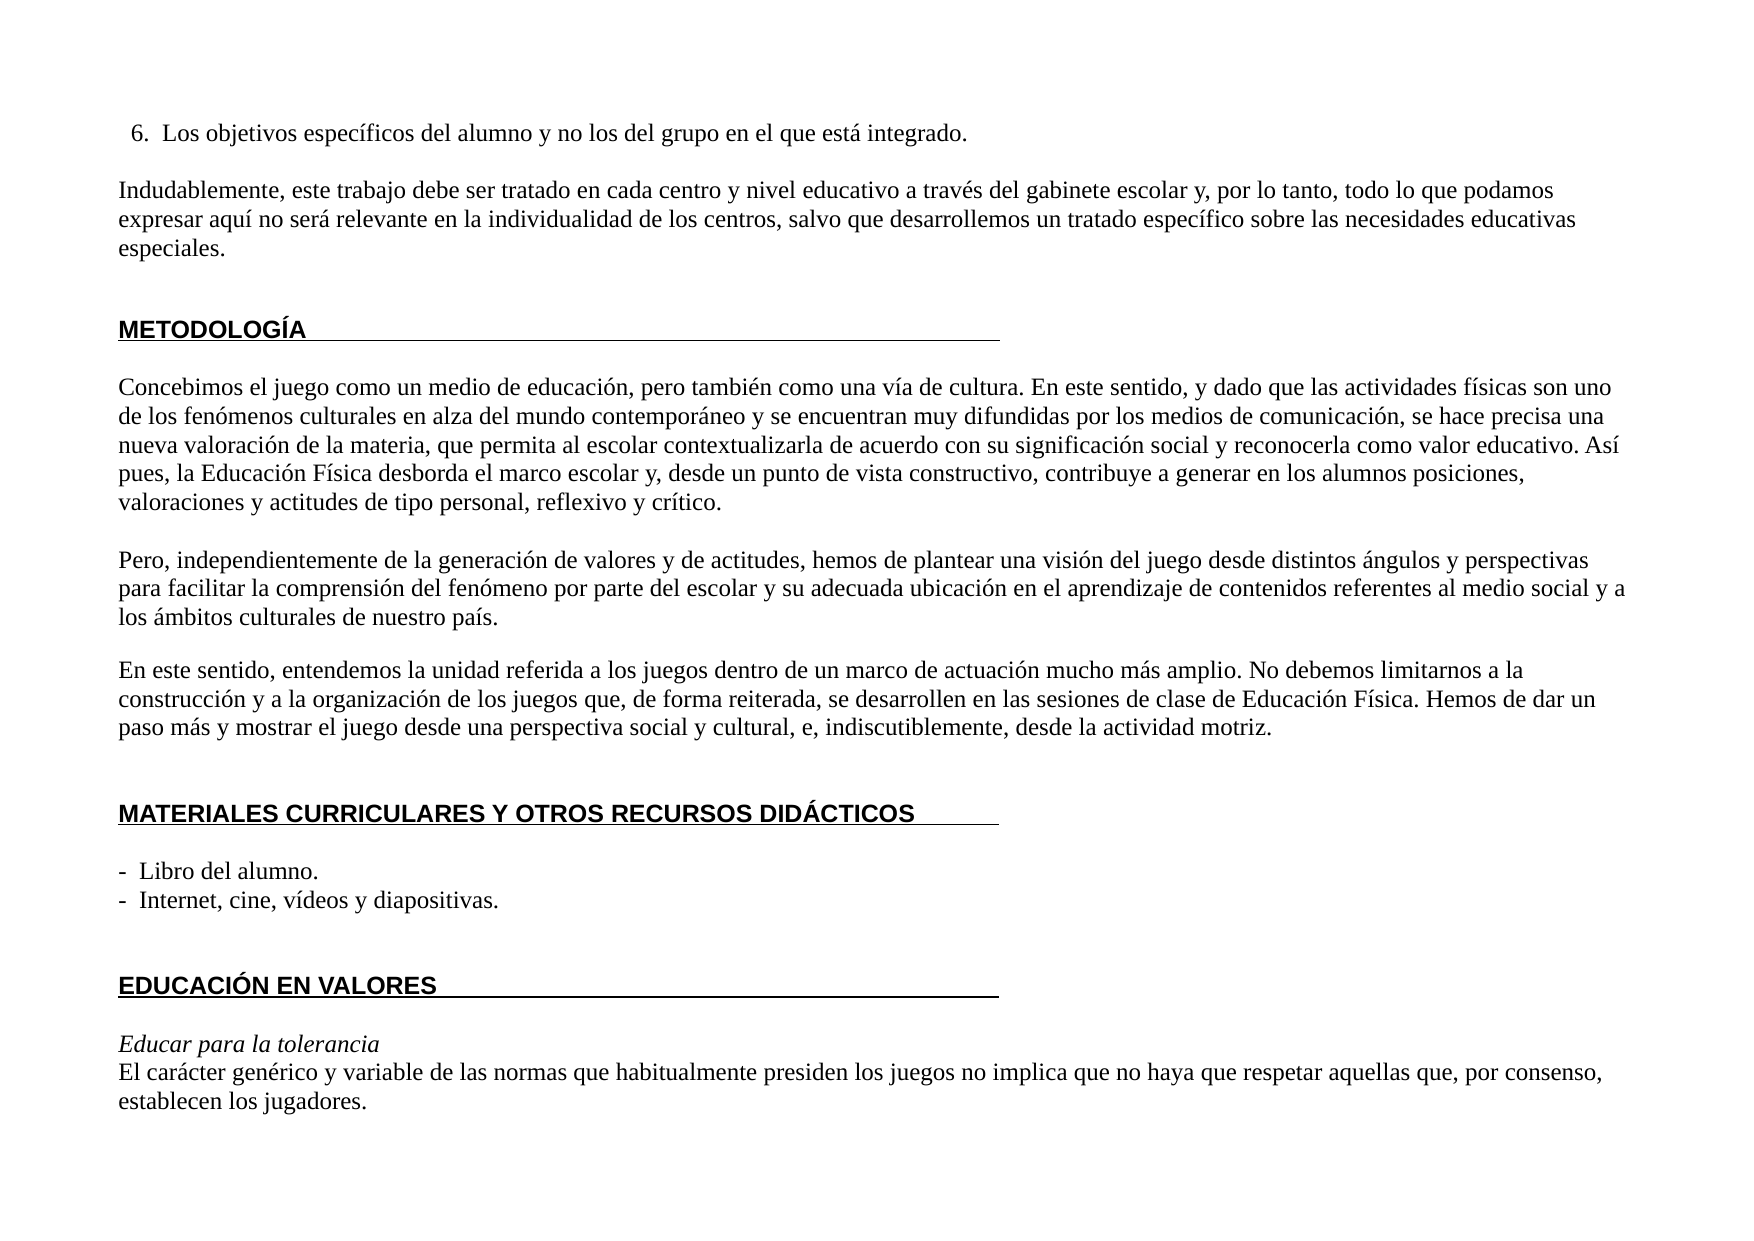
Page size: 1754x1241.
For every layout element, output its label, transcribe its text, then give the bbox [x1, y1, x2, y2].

text METODOLOGÍA [118, 315, 1636, 343]
text MATERIALES CURRICULARES Y OTROS RECURSOS DIDÁCTICOS [118, 799, 1636, 827]
text 6. Los objetivos específicos del alumno y no los del grupo en el que está integrado. [118, 118, 1636, 147]
text - Internet, cine, vídeos y diapositivas. [118, 885, 1636, 914]
text Indudablemente, este trabajo debe ser tratado en cada centro y nivel educativo a través del gabinete escolar y, por lo tanto, todo lo que podamos expresar aquí no será relevante en la individualidad de los centros, salvo que desarrollemos un tratado específico sobre las necesidades educativas especiales. [118, 176, 1636, 262]
text Educar para la tolerancia [118, 1029, 1636, 1057]
text EDUCACIÓN EN VALORES [118, 971, 1636, 1000]
text El carácter genérico y variable de las normas que habitualmente presiden los juegos no implica que no haya que respetar aquellas que, por consenso, establecen los jugadores. [118, 1057, 1636, 1115]
text Concebimos el juego como un medio de educación, pero también como una vía de cultura. En este sentido, y dado que las actividades físicas son uno de los fenómenos culturales en alza del mundo contemporáneo y se encuentran muy difundidas por los medios de comunicación, se hace precisa una nueva valoración de la materia, que permita al escolar contextualizarla de acuerdo con su significación social y reconocerla como valor educativo. Así pues, la Educación Física desborda el marco escolar y, desde un punto de vista constructivo, contribuye a generar en los alumnos posiciones, valoraciones y actitudes de tipo personal, reflexivo y crítico. [118, 372, 1636, 516]
text En este sentido, entendemos la unidad referida a los juegos dentro de un marco de actuación mucho más amplio. No debemos limitarnos a la construcción y a la organización de los juegos que, de forma reiterada, se desarrollen en las sesiones de clase de Educación Física. Hemos de dar un paso más y mostrar el juego desde una perspectiva social y cultural, e, indiscutiblemente, desde la actividad motriz. [118, 655, 1636, 741]
text - Libro del alumno. [118, 856, 1636, 885]
text Pero, independientemente de la generación de valores y de actitudes, hemos de plantear una visión del juego desde distintos ángulos y perspectivas para facilitar la comprensión del fenómeno por parte del escolar y su adecuada ubicación en el aprendizaje de contenidos referentes al medio social y a los ámbitos culturales de nuestro país. [118, 545, 1636, 631]
